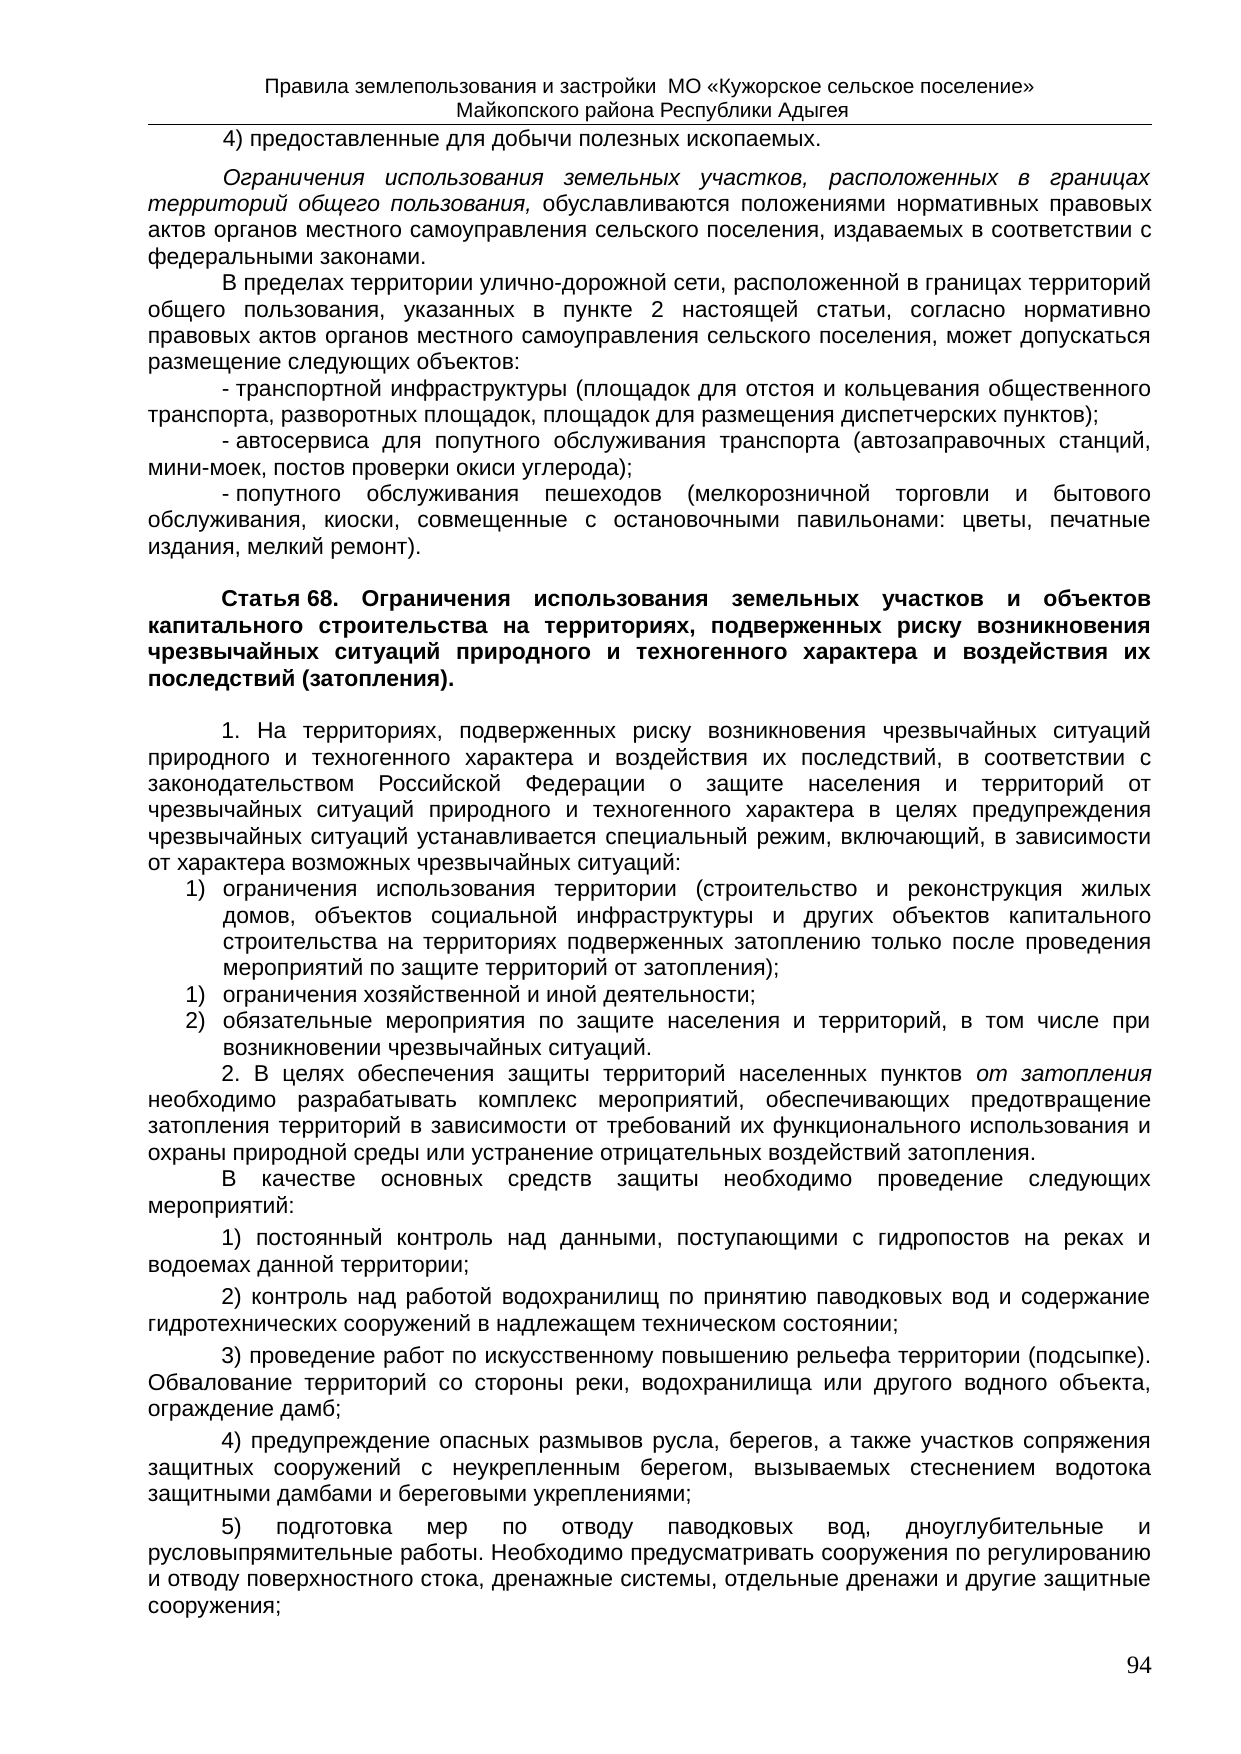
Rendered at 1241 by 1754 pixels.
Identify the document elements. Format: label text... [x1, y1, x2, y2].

text В качестве основных средств защиты необходимо проведение следующих мероприятий: [148, 1165, 1152, 1218]
text 2) контроль над работой водохранилищ по принятию паводковых вод и содержание гидротехнических сооружений в надлежащем техническом состоянии; [148, 1283, 1152, 1336]
text 3) проведение работ по искусственному повышению рельефа территории (подсыпке). Обвалование территорий со стороны реки, водохранилища или другого водного объекта, ограждение дамб; [148, 1342, 1152, 1421]
list обязательные мероприятия по защите населения и территорий, в том числе при возникновении чрезвычайных ситуаций. [185, 1007, 1152, 1060]
text - автосервиса для попутного обслуживания транспорта (автозаправочных станций, мини-моек, постов проверки окиси углерода); [148, 427, 1152, 480]
text 1) постоянный контроль над данными, поступающими с гидропостов на реках и водоемах данной территории; [148, 1224, 1152, 1277]
text 4) предоставленные для добычи полезных ископаемых. [148, 125, 1152, 151]
text В пределах территории улично-дорожной сети, расположенной в границах территорий общего пользования, указанных в пункте 2 настоящей статьи, согласно нормативно правовых актов органов местного самоуправления сельского поселения, может допускаться размещение следующих объектов: [148, 269, 1152, 374]
text - попутного обслуживания пешеходов (мелкорозничной торговли и бытового обслуживания, киоски, совмещенные с остановочными павильонами: цветы, печатные издания, мелкий ремонт). [148, 480, 1152, 559]
text 4) предупреждение опасных размывов русла, берегов, а также участков сопряжения защитных сооружений с неукрепленным берегом, вызываемых стеснением водотока защитными дамбами и береговыми укреплениями; [148, 1427, 1152, 1506]
text 5) подготовка мер по отводу паводковых вод, дноуглубительные и русловыпрямительные работы. Необходимо предусматривать сооружения по регулированию и отводу поверхностного стока, дренажные системы, отдельные дренажи и другие защитные сооружения; [148, 1513, 1152, 1618]
list ограничения хозяйственной и иной деятельности; [185, 981, 1152, 1007]
text - транспортной инфраструктуры (площадок для отстоя и кольцевания общественного транспорта, разворотных площадок, площадок для размещения диспетчерских пунктов); [148, 374, 1152, 427]
text Ограничения использования земельных участков, расположенных в границах территорий общего пользования, обуславливаются положениями нормативных правовых актов органов местного самоуправления сельского поселения, издаваемых в соответствии с федеральными законами. [148, 164, 1152, 269]
list ограничения использования территории (строительство и реконструкция жилых домов, объектов социальной инфраструктуры и других объектов капитального строительства на территориях подверженных затоплению только после проведения мероприятий по защите территорий от затопления); [185, 875, 1152, 981]
text Статья 68. Ограничения использования земельных участков и объектов капитального строительства на территориях, подверженных риску возникновения чрезвычайных ситуаций природного и техногенного характера и воздействия их последствий (затопления). [148, 585, 1152, 691]
text 1. На территориях, подверженных риску возникновения чрезвычайных ситуаций природного и техногенного характера и воздействия их последствий, в соответствии с законодательством Российской Федерации о защите населения и территорий от чрезвычайных ситуаций природного и техногенного характера в целях предупреждения чрезвычайных ситуаций устанавливается специальный режим, включающий, в зависимости от характера возможных чрезвычайных ситуаций: [148, 717, 1152, 875]
text 2. В целях обеспечения защиты территорий населенных пунктов от затопления необходимо разрабатывать комплекс мероприятий, обеспечивающих предотвращение затопления территорий в зависимости от требований их функционального использования и охраны природной среды или устранение отрицательных воздействий затопления. [148, 1060, 1152, 1165]
